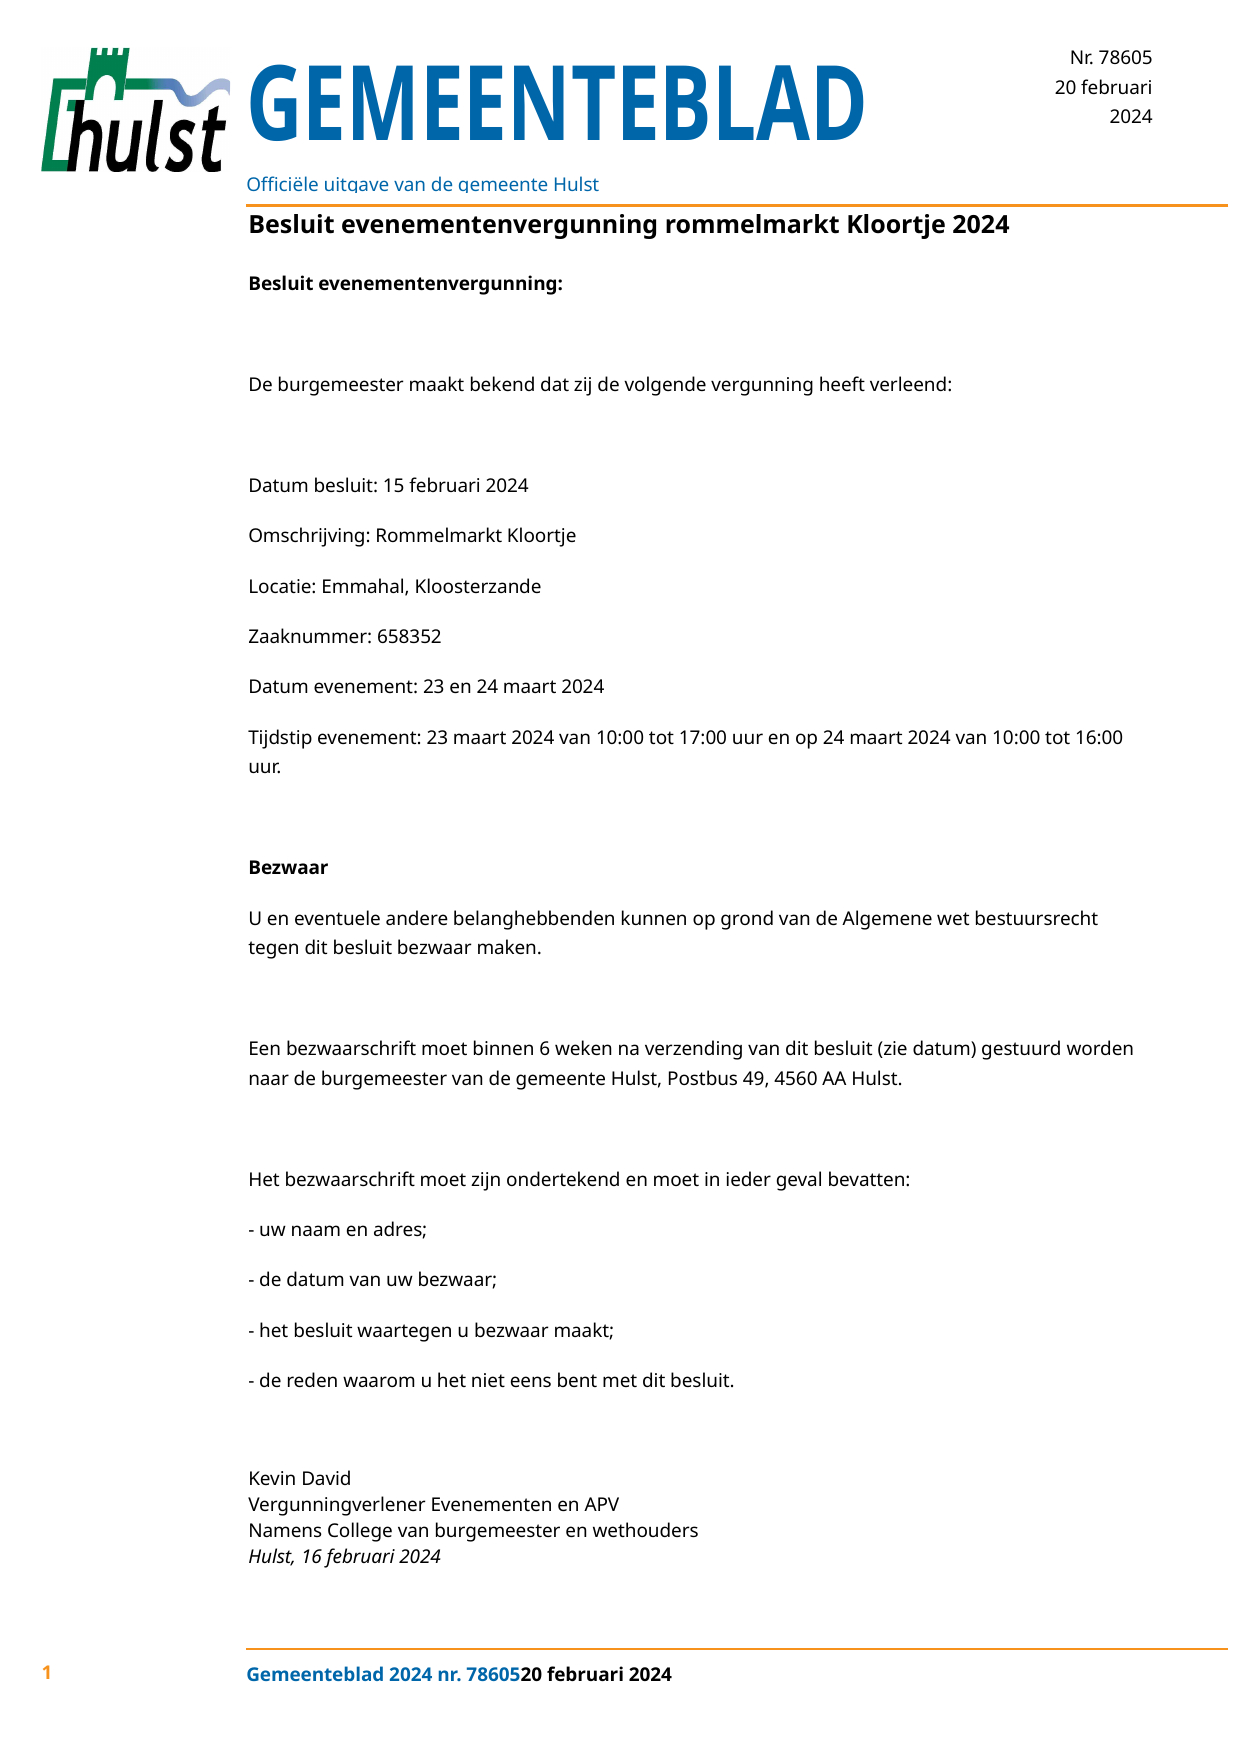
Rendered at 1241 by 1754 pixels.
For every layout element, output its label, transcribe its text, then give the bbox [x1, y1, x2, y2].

text Besluit evenementenvergunning rommelmarkt Kloortje 2024 [248, 207, 1152, 241]
text Hulst, 16 februari 2024 [248, 1543, 1152, 1568]
text U en eventuele andere belanghebbenden kunnen op grond van de Algemene wet bestuursrecht tegen dit besluit bezwaar maken. [248, 905, 1152, 960]
text Een bezwaarschrift moet binnen 6 weken na verzending van dit besluit (zie datum) gestuurd worden naar de burgemeester van de gemeente Hulst, Postbus 49, 4560 AA Hulst. [248, 1035, 1152, 1091]
text Bezwaar [248, 854, 1152, 880]
text Kevin David [248, 1466, 1152, 1491]
text Tijdstip evenement: 23 maart 2024 van 10:00 tot 17:00 uur en op 24 maart 2024 van 10:00 tot 16:00 uur. [248, 724, 1152, 779]
text - uw naam en adres; [248, 1216, 1152, 1242]
text Besluit evenementenvergunning: [248, 270, 1152, 296]
text Datum evenement: 23 en 24 maart 2024 [248, 674, 1152, 699]
text Vergunningverlener Evenementen en APV [248, 1491, 1152, 1517]
picture [41, 47, 231, 172]
text Omschrijving: Rommelmarkt Kloortje [248, 522, 1152, 548]
text Namens College van burgemeester en wethouders [248, 1517, 1152, 1543]
text - de reden waarom u het niet eens bent met dit besluit. [248, 1367, 1152, 1393]
text Zaaknummer: 658352 [248, 623, 1152, 649]
text Het bezwaarschrift moet zijn ondertekend en moet in ieder geval bevatten: [248, 1166, 1152, 1191]
text - de datum van uw bezwaar; [248, 1267, 1152, 1292]
text Locatie: Emmahal, Kloosterzande [248, 573, 1152, 598]
text - het besluit waartegen u bezwaar maakt; [248, 1317, 1152, 1343]
text De burgemeester maakt bekend dat zij de volgende vergunning heeft verleend: [248, 371, 1152, 397]
text Datum besluit: 15 februari 2024 [248, 472, 1152, 498]
